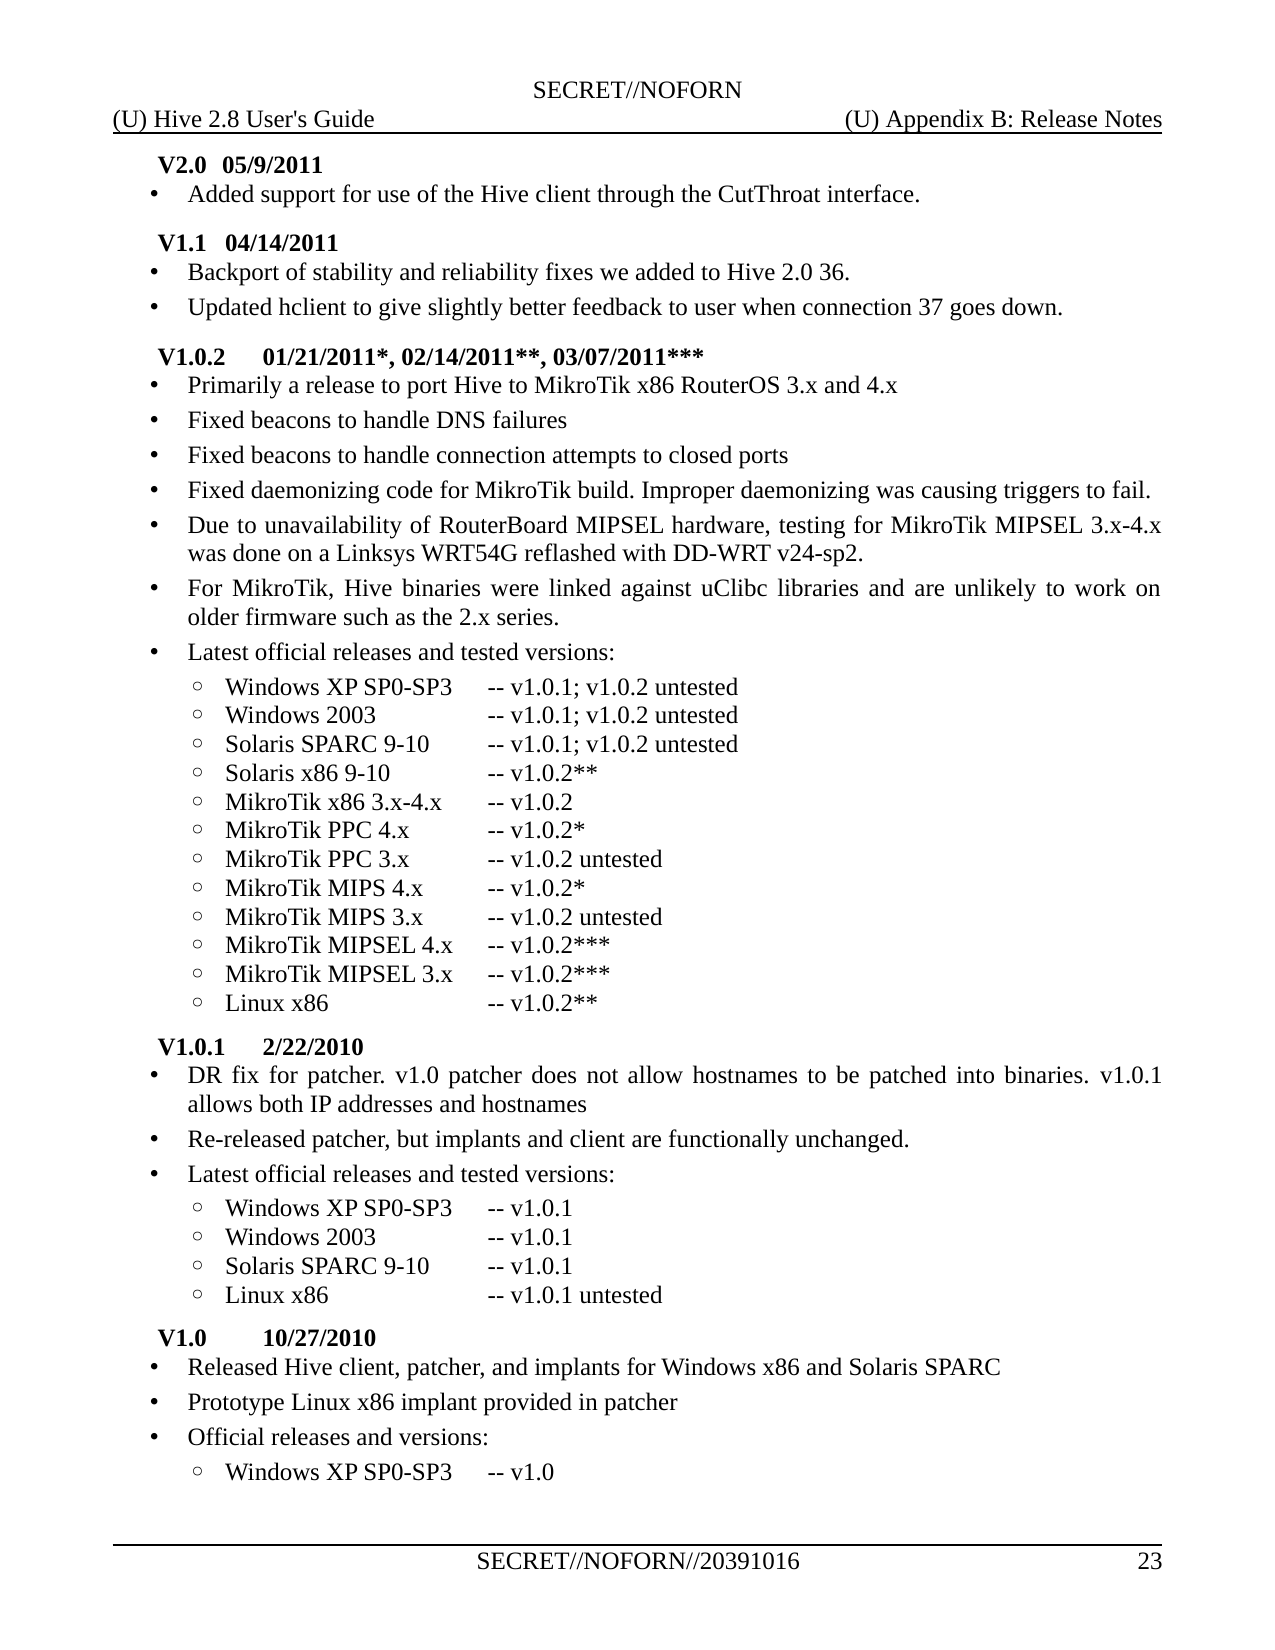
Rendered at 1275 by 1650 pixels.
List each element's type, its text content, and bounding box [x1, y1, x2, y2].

list Released Hive client, patcher, and implants for Windows x86 and Solaris SPARC [150, 1352, 1162, 1381]
list Updated hclient to give slightly better feedback to user when connection 37 goes down. [150, 292, 1162, 321]
list Windows XP SP0-SP3 -- v1.0.1; v1.0.2 untested [187, 672, 1162, 700]
list Windows 2003 -- v1.0.1; v1.0.2 untested [187, 700, 1162, 729]
list Re-released patcher, but implants and client are functionally unchanged. [150, 1124, 1162, 1153]
list Primarily a release to port Hive to MikroTik x86 RouterOS 3.x and 4.x [150, 371, 1162, 399]
list Prototype Linux x86 implant provided in patcher [150, 1387, 1162, 1416]
list MikroTik PPC 4.x -- v1.0.2* [187, 815, 1162, 844]
list DR fix for patcher. v1.0 patcher does not allow hostnames to be patched into binaries. v1.0.1 allows both IP addresses and hostnames [150, 1060, 1162, 1118]
subtitle V1.1 04/14/2011 [157, 228, 1162, 257]
list Latest official releases and tested versions: [150, 637, 1162, 666]
list MikroTik x86 3.x-4.x -- v1.0.2 [187, 787, 1162, 815]
list Fixed daemonizing code for MikroTik build. Improper daemonizing was causing triggers to fail. [150, 475, 1162, 504]
list Backport of stability and reliability fixes we added to Hive 2.0 36. [150, 257, 1162, 286]
list Solaris SPARC 9-10 -- v1.0.1; v1.0.2 untested [187, 729, 1162, 758]
list Latest official releases and tested versions: [150, 1159, 1162, 1187]
subtitle V1.0.1 2/22/2010 [157, 1032, 1162, 1060]
list MikroTik MIPS 3.x -- v1.0.2 untested [187, 902, 1162, 930]
list MikroTik MIPSEL 3.x -- v1.0.2*** [187, 959, 1162, 988]
list Solaris SPARC 9-10 -- v1.0.1 [187, 1251, 1162, 1280]
subtitle V1.0.2 01/21/2011*, 02/14/2011**, 03/07/2011*** [157, 342, 1162, 371]
list MikroTik PPC 3.x -- v1.0.2 untested [187, 844, 1162, 873]
list Windows XP SP0-SP3 -- v1.0.1 [187, 1193, 1162, 1222]
list Fixed beacons to handle DNS failures [150, 405, 1162, 434]
list Linux x86 -- v1.0.2** [187, 988, 1162, 1017]
list Linux x86 -- v1.0.1 untested [187, 1280, 1162, 1308]
subtitle V1.0 10/27/2010 [157, 1323, 1162, 1352]
list Added support for use of the Hive client through the CutThroat interface. [150, 179, 1162, 207]
list MikroTik MIPSEL 4.x -- v1.0.2*** [187, 930, 1162, 959]
subtitle V2.0 05/9/2011 [157, 150, 1162, 179]
list Windows XP SP0-SP3 -- v1.0 [187, 1457, 1162, 1485]
list MikroTik MIPS 4.x -- v1.0.2* [187, 873, 1162, 902]
list Official releases and versions: [150, 1422, 1162, 1451]
list Windows 2003 -- v1.0.1 [187, 1222, 1162, 1251]
list Due to unavailability of RouterBoard MIPSEL hardware, testing for MikroTik MIPSEL 3.x-4.x was done on a Linksys WRT54G reflashed with DD-WRT v24-sp2. [150, 510, 1162, 567]
list Fixed beacons to handle connection attempts to closed ports [150, 440, 1162, 469]
list Solaris x86 9-10 -- v1.0.2** [187, 758, 1162, 787]
list For MikroTik, Hive binaries were linked against uClibc libraries and are unlikely to work on older firmware such as the 2.x series. [150, 573, 1162, 631]
